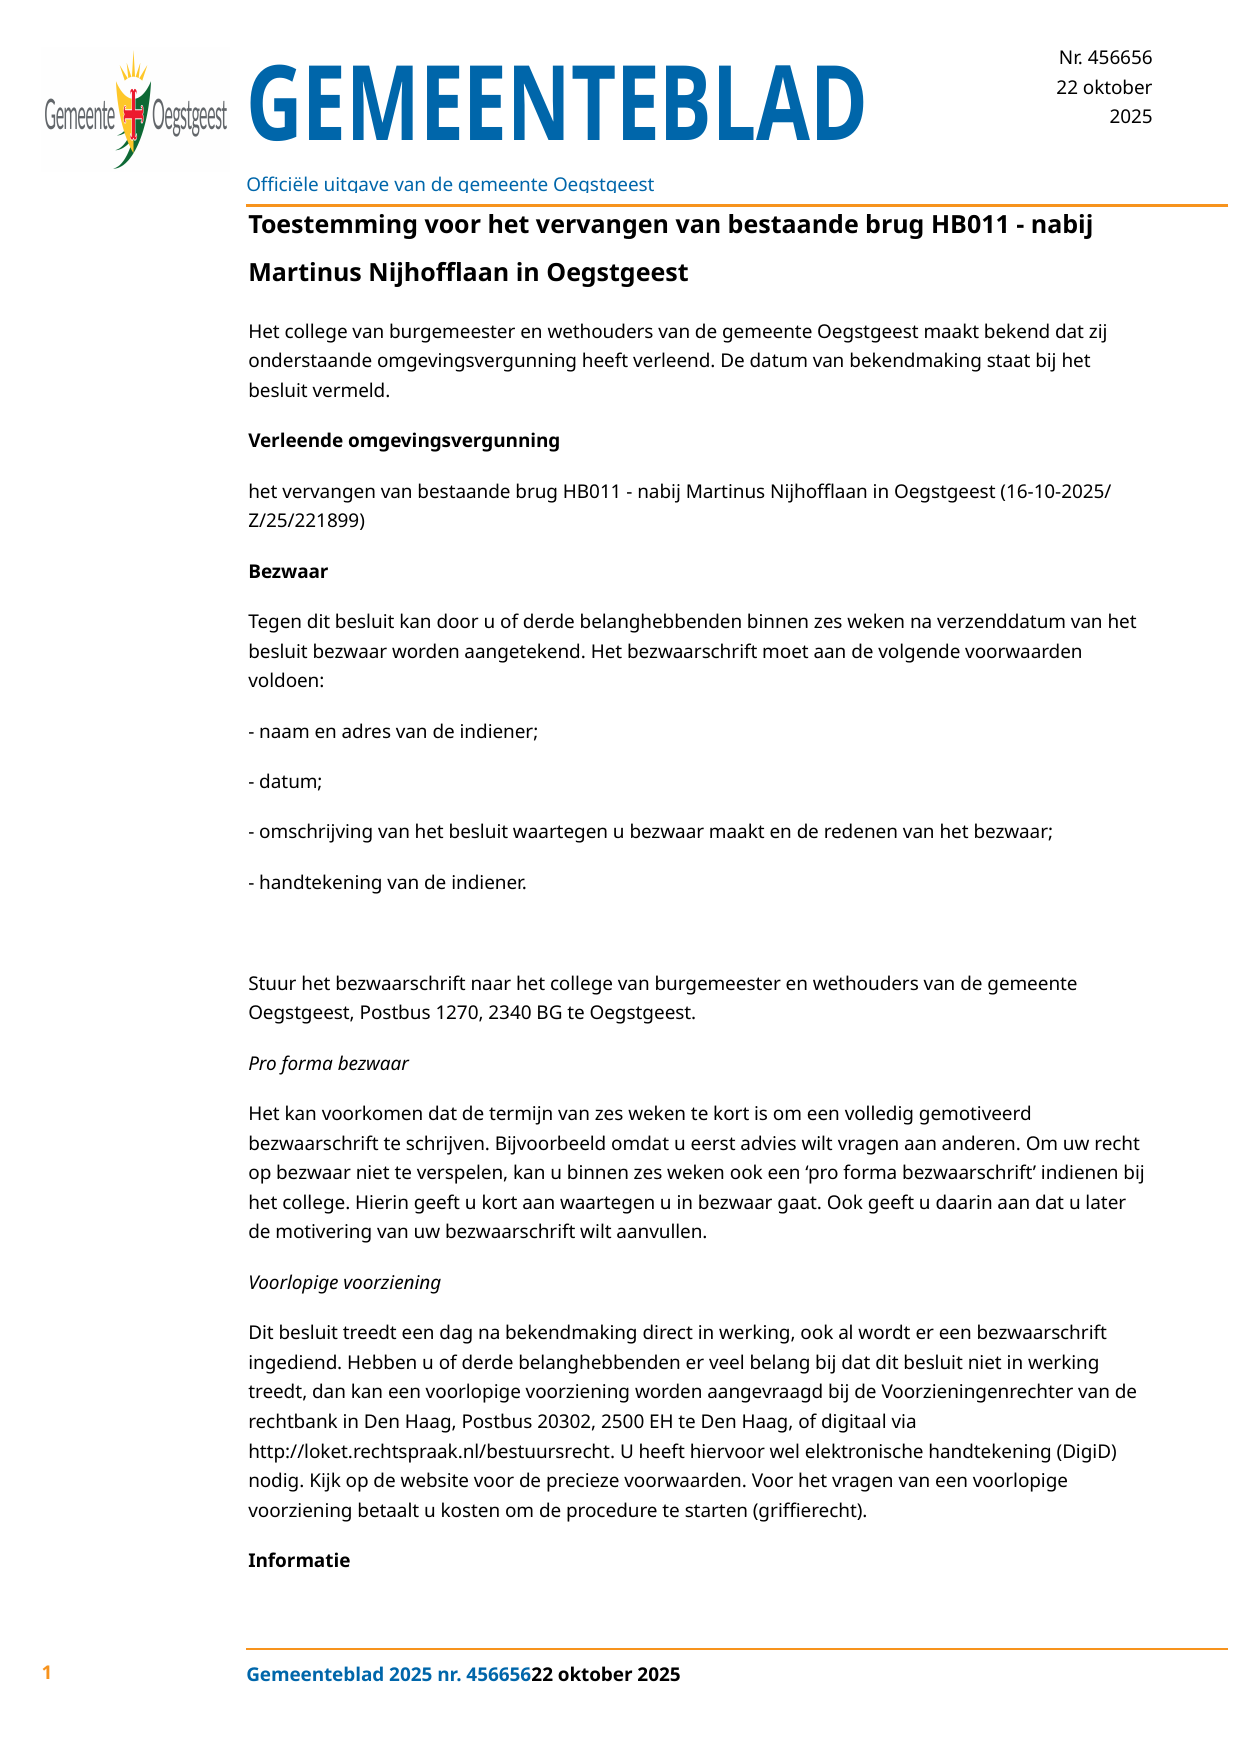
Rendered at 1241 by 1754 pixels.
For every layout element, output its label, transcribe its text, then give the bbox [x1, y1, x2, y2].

text Bezwaar [248, 558, 1152, 584]
text Dit besluit treedt een dag na bekendmaking direct in werking, ook al wordt er een bezwaarschrift ingediend. Hebben u of derde belanghebbenden er veel belang bij dat dit besluit niet in werking treedt, dan kan een voorlopige voorziening worden aangevraagd bij de Voorzieningenrechter van de rechtbank in Den Haag, Postbus 20302, 2500 EH te Den Haag, of digitaal via http://loket.rechtspraak.nl/bestuursrecht. U heeft hiervoor wel elektronische handtekening (DigiD) nodig. Kijk op de website voor de precieze voorwaarden. Voor het vragen van een voorlopige voorziening betaalt u kosten om de procedure te starten (griffierecht). [248, 1319, 1152, 1523]
text - datum; [248, 768, 1152, 794]
text Informatie [248, 1547, 1152, 1573]
picture [41, 47, 231, 172]
text - omschrijving van het besluit waartegen u bezwaar maakt en de redenen van het bezwaar; [248, 819, 1152, 844]
text Het college van burgemeester en wethouders van de gemeente Oegstgeest maakt bekend dat zij onderstaande omgevingsvergunning heeft verleend. De datum van bekendmaking staat bij het besluit vermeld. [248, 318, 1152, 403]
text - naam en adres van de indiener; [248, 718, 1152, 744]
text Toestemming voor het vervangen van bestaande brug HB011 - nabij Martinus Nijhofflaan in Oegstgeest [248, 207, 1152, 288]
text Verleende omgevingsvergunning [248, 427, 1152, 453]
text - handtekening van de indiener. [248, 869, 1152, 895]
text het vervangen van bestaande brug HB011 - nabij Martinus Nijhofflaan in Oegstgeest (16-10-2025/ Z/25/221899) [248, 478, 1152, 533]
text Tegen dit besluit kan door u of derde belanghebbenden binnen zes weken na verzenddatum van het besluit bezwaar worden aangetekend. Het bezwaarschrift moet aan de volgende voorwaarden voldoen: [248, 608, 1152, 693]
text Pro forma bezwaar [248, 1050, 1152, 1076]
text Stuur het bezwaarschrift naar het college van burgemeester en wethouders van de gemeente Oegstgeest, Postbus 1270, 2340 BG te Oegstgeest. [248, 970, 1152, 1025]
text Voorlopige voorziening [248, 1269, 1152, 1295]
text Het kan voorkomen dat de termijn van zes weken te kort is om een volledig gemotiveerd bezwaarschrift te schrijven. Bijvoorbeeld omdat u eerst advies wilt vragen aan anderen. Om uw recht op bezwaar niet te verspelen, kan u binnen zes weken ook een ‘pro forma bezwaarschrift’ indienen bij het college. Hierin geeft u kort aan waartegen u in bezwaar gaat. Ook geeft u daarin aan dat u later de motivering van uw bezwaarschrift wilt aanvullen. [248, 1100, 1152, 1244]
